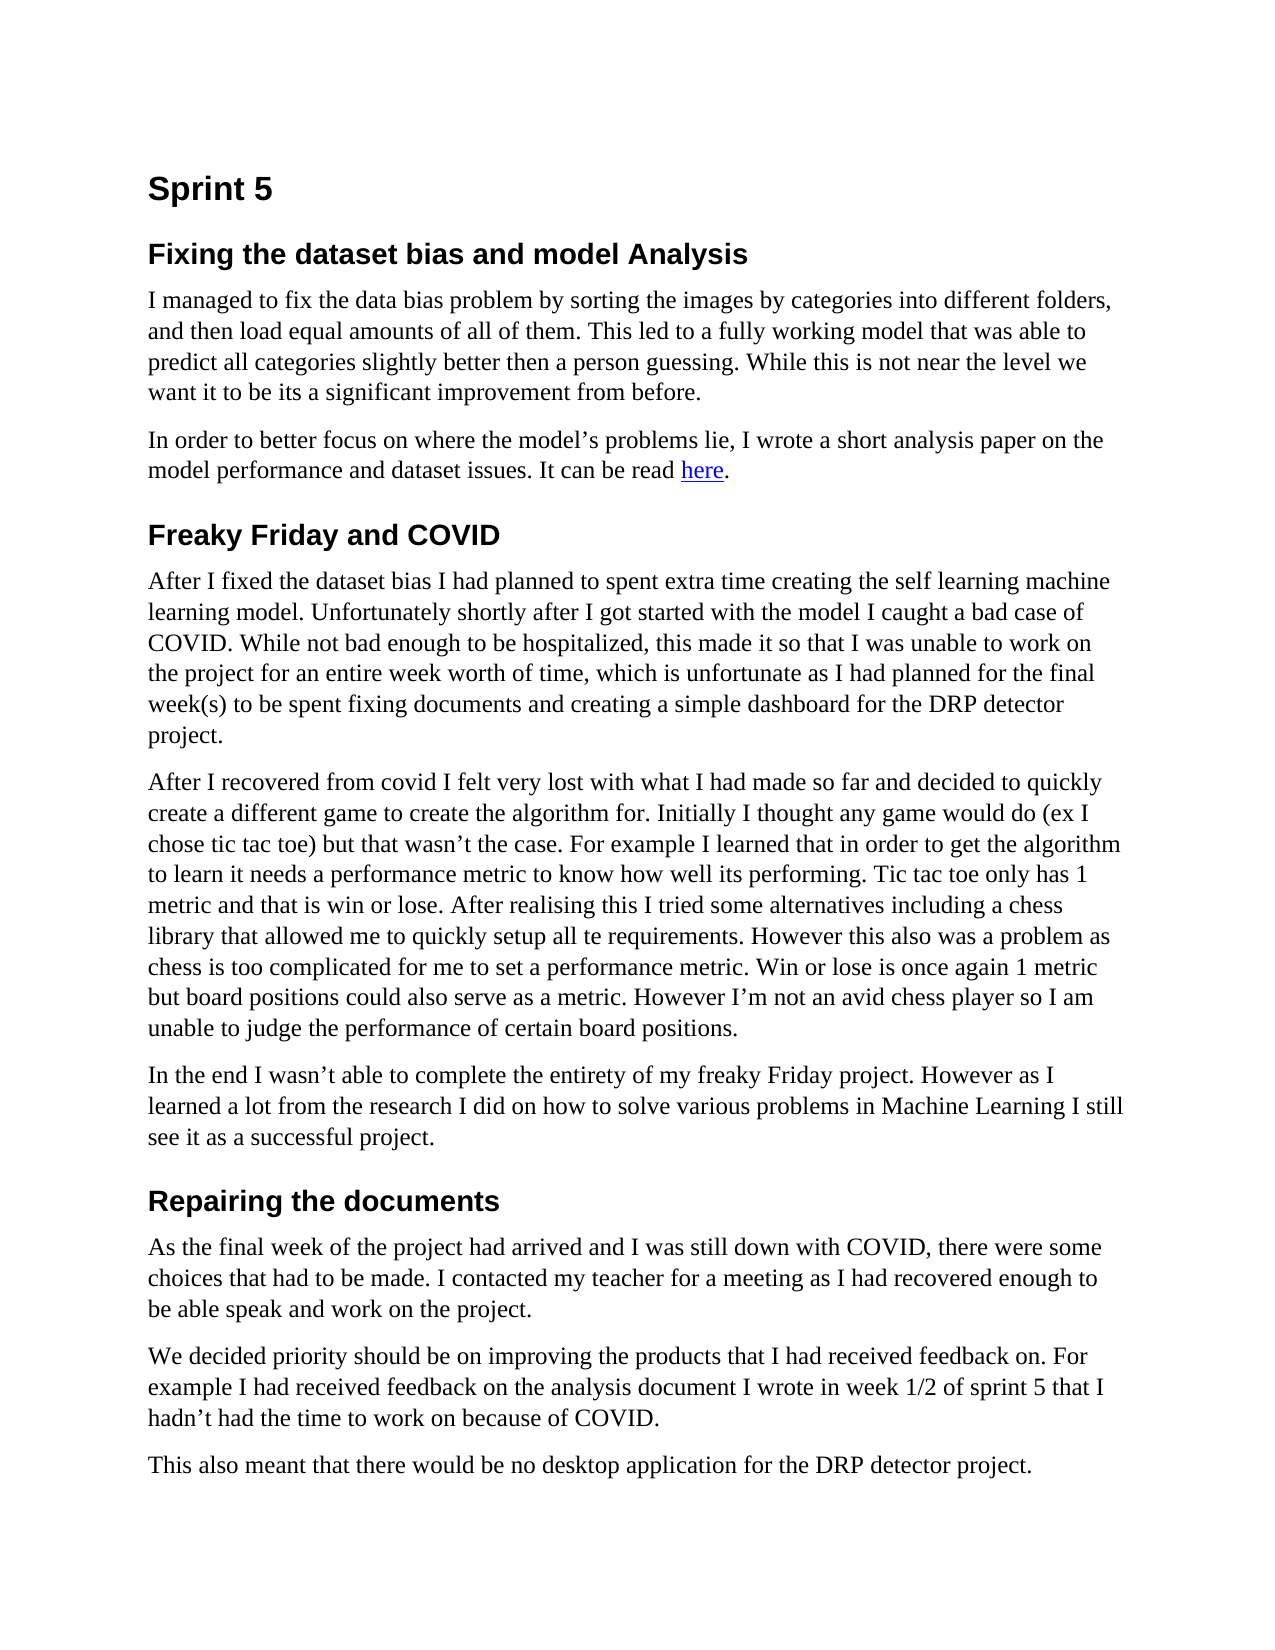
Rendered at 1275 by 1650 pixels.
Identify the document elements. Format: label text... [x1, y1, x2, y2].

text In order to better focus on where the model’s problems lie, I wrote a short analysis paper on the model performance and dataset issues. It can be read here. [148, 425, 1127, 484]
text This also meant that there would be no desktop application for the DRP detector project. [148, 1450, 1127, 1479]
subtitle Repairing the documents [148, 1184, 1127, 1218]
text After I recovered from covid I felt very lost with what I had made so far and decided to quickly create a different game to create the algorithm for. Initially I thought any game would do (ex I chose tic tac toe) but that wasn’t the case. For example I learned that in order to get the algorithm to learn it needs a performance metric to know how well its performing. Tic tac toe only has 1 metric and that is win or lose. After realising this I tried some alternatives including a chess library that allowed me to quickly setup all te requirements. However this also was a problem as chess is too complicated for me to set a performance metric. Win or lose is once again 1 metric but board positions could also serve as a metric. However I’m not an avid chess player so I am unable to judge the performance of certain board positions. [148, 767, 1127, 1042]
text In the end I wasn’t able to complete the entirety of my freaky Friday project. However as I learned a lot from the research I did on how to solve various problems in Machine Learning I still see it as a successful project. [148, 1060, 1127, 1151]
text After I fixed the dataset bias I had planned to spent extra time creating the self learning machine learning model. Unfortunately shortly after I got started with the model I caught a bad case of COVID. While not bad enough to be hospitalized, this made it so that I was unable to work on the project for an entire week worth of time, which is unfortunate as I had planned for the final week(s) to be spent fixing documents and creating a simple dashboard for the DRP detector project. [148, 566, 1127, 748]
text We decided priority should be on improving the products that I had received feedback on. For example I had received feedback on the analysis document I wrote in week 1/2 of sprint 5 that I hadn’t had the time to work on because of COVID. [148, 1341, 1127, 1431]
text As the final week of the project had arrived and I was still down with COVID, there were some choices that had to be made. I contacted my teacher for a meeting as I had recovered enough to be able speak and work on the project. [148, 1232, 1127, 1323]
subtitle Sprint 5 [148, 168, 1127, 207]
text I managed to fix the data bias problem by sorting the images by categories into different folders, and then load equal amounts of all of them. This led to a fully working model that was able to predict all categories slightly better then a person guessing. While this is not near the level we want it to be its a significant improvement from before. [148, 285, 1127, 406]
subtitle Freaky Friday and COVID [148, 518, 1127, 551]
subtitle Fixing the dataset bias and model Analysis [148, 237, 1127, 271]
